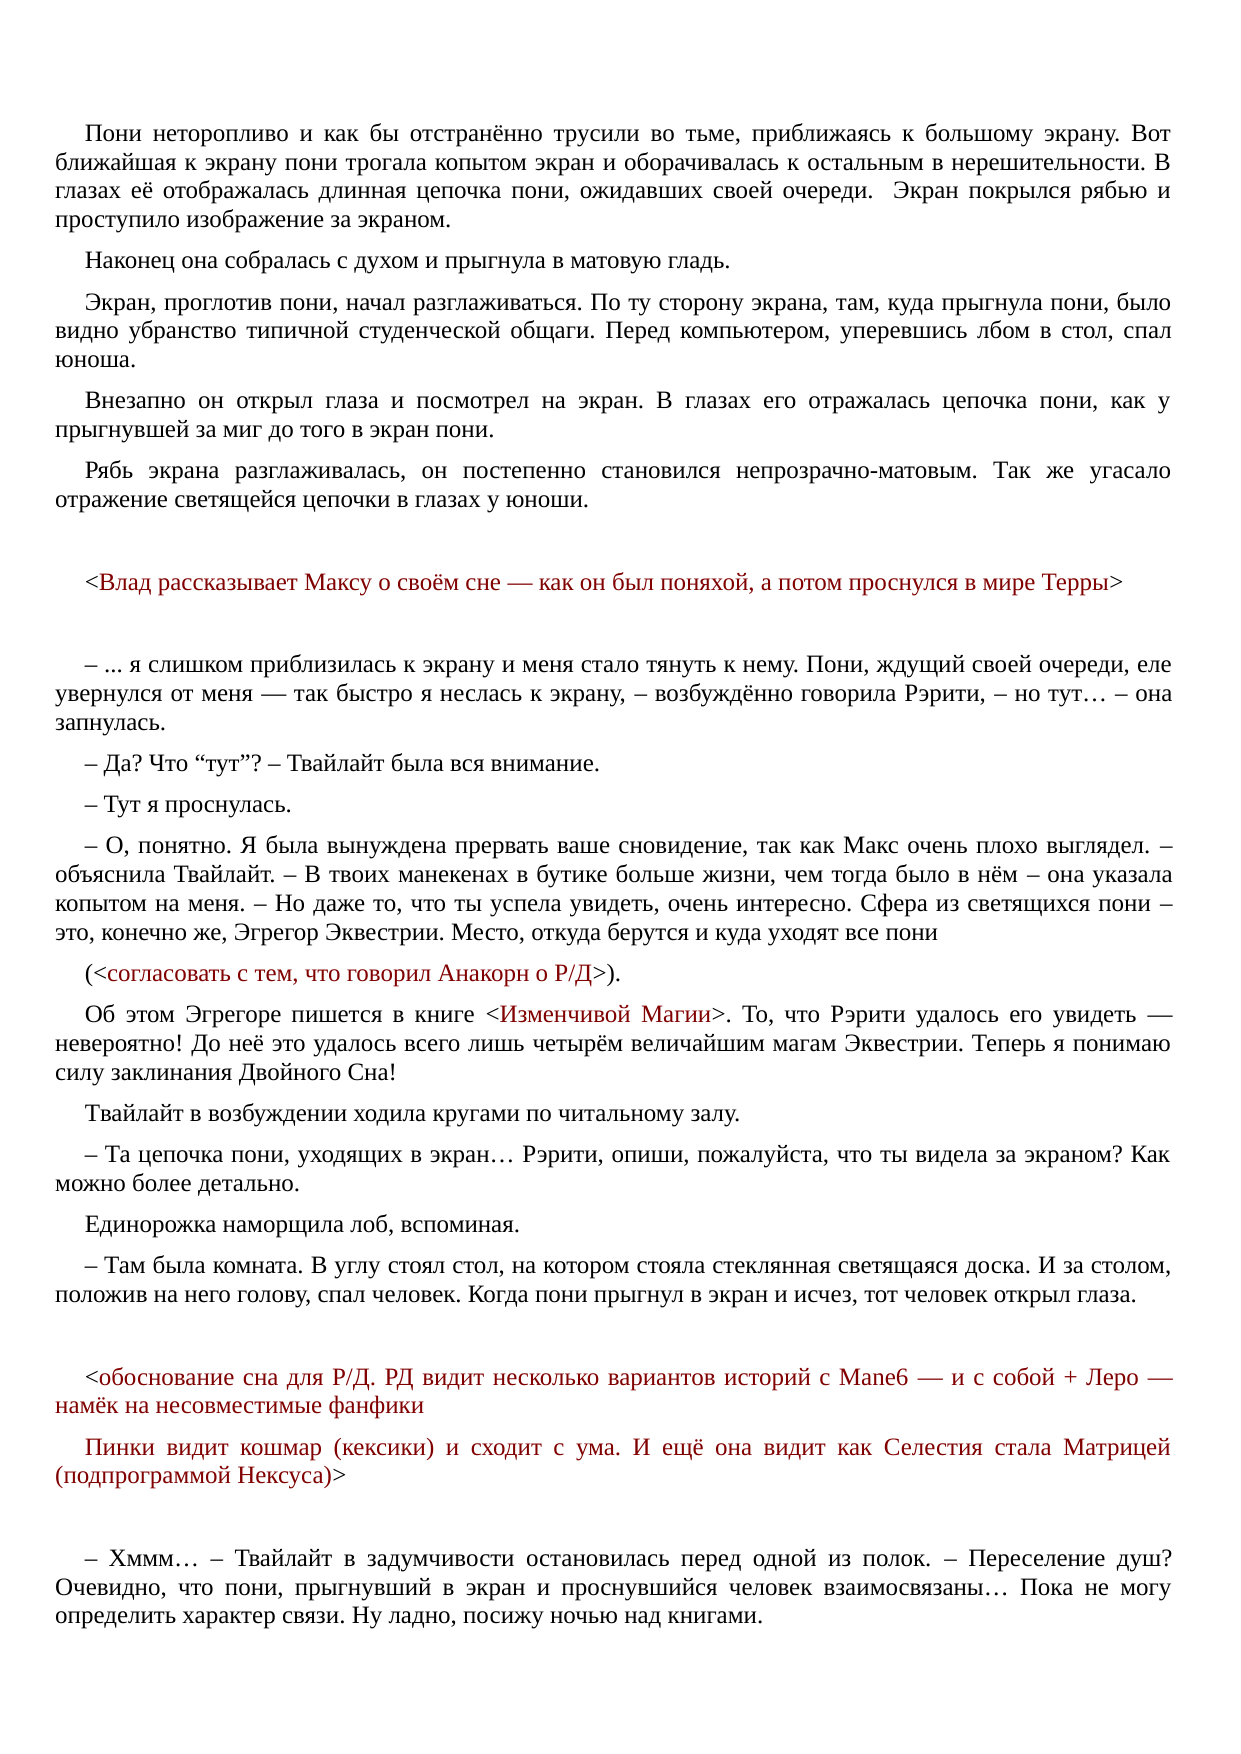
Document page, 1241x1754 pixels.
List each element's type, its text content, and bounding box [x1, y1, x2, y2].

text Об этом Эгрегоре пишется в книге <Изменчивой Магии>. То, что Рэрити удалось его увидеть — невероятно! До неё это удалось всего лишь четырём величайшим магам Эквестрии. Теперь я понимаю силу заклинания Двойного Сна! [55, 999, 1172, 1086]
text Твайлайт в возбуждении ходила кругами по читальному залу. [55, 1098, 1172, 1127]
text Наконец она собралась с духом и прыгнула в матовую гладь. [55, 246, 1172, 274]
text Единорожка наморщила лоб, вспоминая. [55, 1209, 1172, 1238]
text – Та цепочка пони, уходящих в экран… Рэрити, опиши, пожалуйста, что ты видела за экраном? Как можно более детально. [55, 1139, 1172, 1197]
text Внезапно он открыл глаза и посмотрел на экран. В глазах его отражалась цепочка пони, как у прыгнувшей за миг до того в экран пони. [55, 386, 1172, 443]
text Пони неторопливо и как бы отстранённо трусили во тьме, приближаясь к большому экрану. Вот ближайшая к экрану пони трогала копытом экран и оборачивалась к остальным в нерешительности. В глазах её отображалась длинная цепочка пони, ожидавших своей очереди. Экран покрылся рябью и проступило изображение за экраном. [55, 118, 1172, 233]
text (<согласовать с тем, что говорил Анакорн о Р/Д>). [55, 958, 1172, 987]
text <обоснование сна для Р/Д. РД видит несколько вариантов историй с Mane6 — и с собой + Леро — намёк на несовместимые фанфики [55, 1362, 1172, 1419]
text <Влад рассказывает Максу о своём сне — как он был поняхой, а потом проснулся в мире Терры> [55, 567, 1172, 596]
text – О, понятно. Я была вынуждена прервать ваше сновидение, так как Макс очень плохо выглядел. – объяснила Твайлайт. – В твоих манекенах в бутике больше жизни, чем тогда было в нём – она указала копытом на меня. – Но даже то, что ты успела увидеть, очень интересно. Сфера из светящихся пони – это, конечно же, Эгрегор Эквестрии. Место, откуда берутся и куда уходят все пони [55, 831, 1172, 946]
text Рябь экрана разглаживалась, он постепенно становился непрозрачно-матовым. Так же угасало отражение светящейся цепочки в глазах у юноши. [55, 456, 1172, 513]
text Экран, проглотив пони, начал разглаживаться. По ту сторону экрана, там, куда прыгнула пони, было видно убранство типичной студенческой общаги. Перед компьютером, уперевшись лбом в стол, спал юноша. [55, 287, 1172, 373]
text – Да? Что “тут”? – Твайлайт была вся внимание. [55, 748, 1172, 777]
text – Хммм… – Твайлайт в задумчивости остановилась перед одной из полок. – Переселение душ? Очевидно, что пони, прыгнувший в экран и проснувшийся человек взаимосвязаны… Пока не могу определить характер связи. Ну ладно, посижу ночью над книгами. [55, 1543, 1172, 1629]
text Пинки видит кошмар (кексики) и сходит с ума. И ещё она видит как Селестия стала Матрицей (подпрограммой Нексуса)> [55, 1432, 1172, 1489]
text – ... я слишком приблизилась к экрану и меня стало тянуть к нему. Пони, ждущий своей очереди, еле увернулся от меня — так быстро я неслась к экрану, – возбуждённо говорила Рэрити, – но тут… – она запнулась. [55, 649, 1172, 736]
text – Там была комната. В углу стоял стол, на котором стояла стеклянная светящаяся доска. И за столом, положив на него голову, спал человек. Когда пони прыгнул в экран и исчез, тот человек открыл глаза. [55, 1251, 1172, 1308]
text – Тут я проснулась. [55, 789, 1172, 818]
